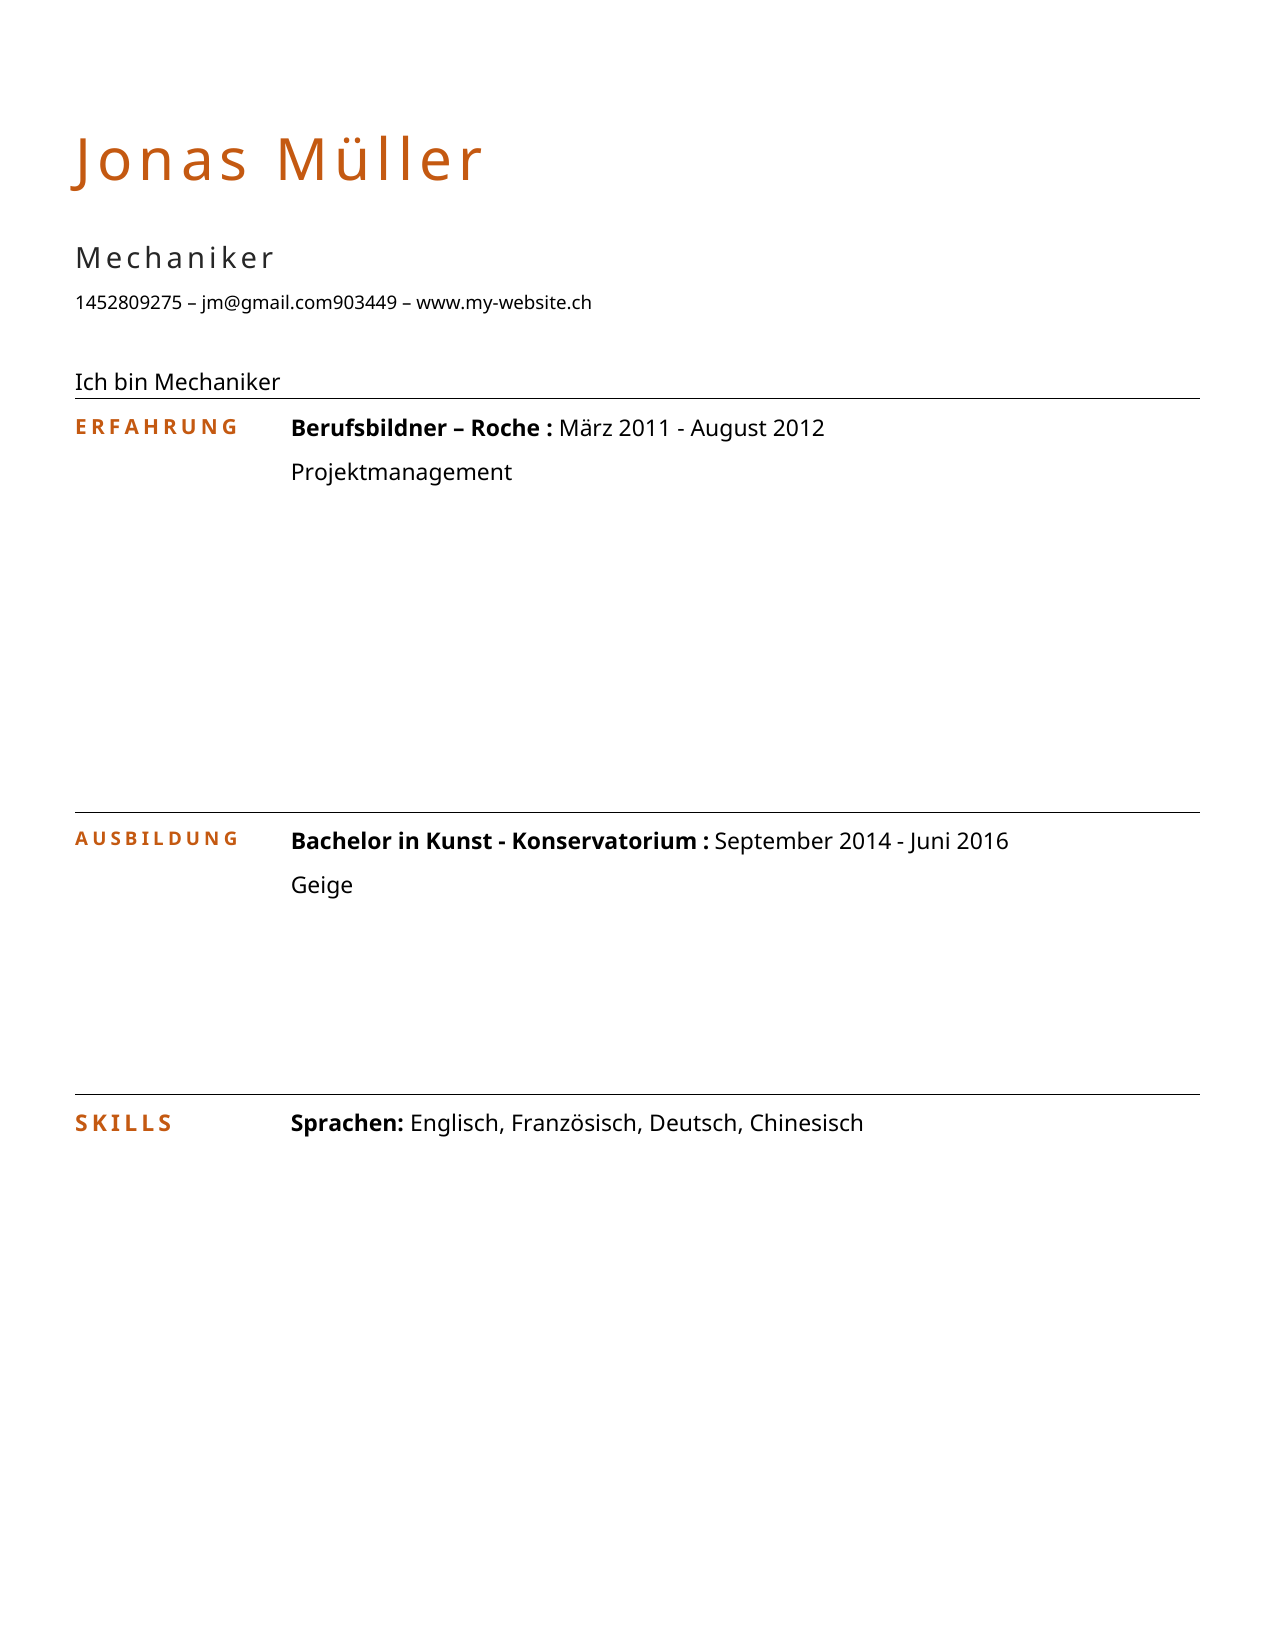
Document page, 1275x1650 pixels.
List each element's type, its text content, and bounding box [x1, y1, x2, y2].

table_cell [291, 1064, 1200, 1093]
table_cell Ausbildung [75, 813, 262, 1063]
table_cell Erfahrung [75, 399, 262, 782]
table_cell [291, 1289, 1200, 1319]
table_cell [75, 1289, 262, 1319]
table_header Jonas Müller Mechaniker 1452809275 – jm@gmail.com903449 – www.my-website.ch Ich bin Mechaniker [75, 118, 1200, 398]
table_cell [263, 782, 291, 812]
table_cell Sprachen: Englisch, Französisch, Deutsch, Chinesisch [291, 1095, 1200, 1289]
table_cell [75, 1064, 262, 1093]
table_cell [263, 1064, 291, 1093]
table_cell [263, 813, 291, 1063]
table_cell Berufsbildner – Roche : März 2011 - August 2012 Projektmanagement [291, 399, 1200, 782]
table_cell [263, 1095, 291, 1289]
table_cell Bachelor in Kunst - Konservatorium : September 2014 - Juni 2016 Geige [291, 813, 1200, 1063]
table_cell Skills [75, 1095, 262, 1289]
table_cell [291, 782, 1200, 812]
table_cell [263, 1289, 291, 1319]
table_cell [75, 782, 262, 812]
table_cell [263, 399, 291, 782]
